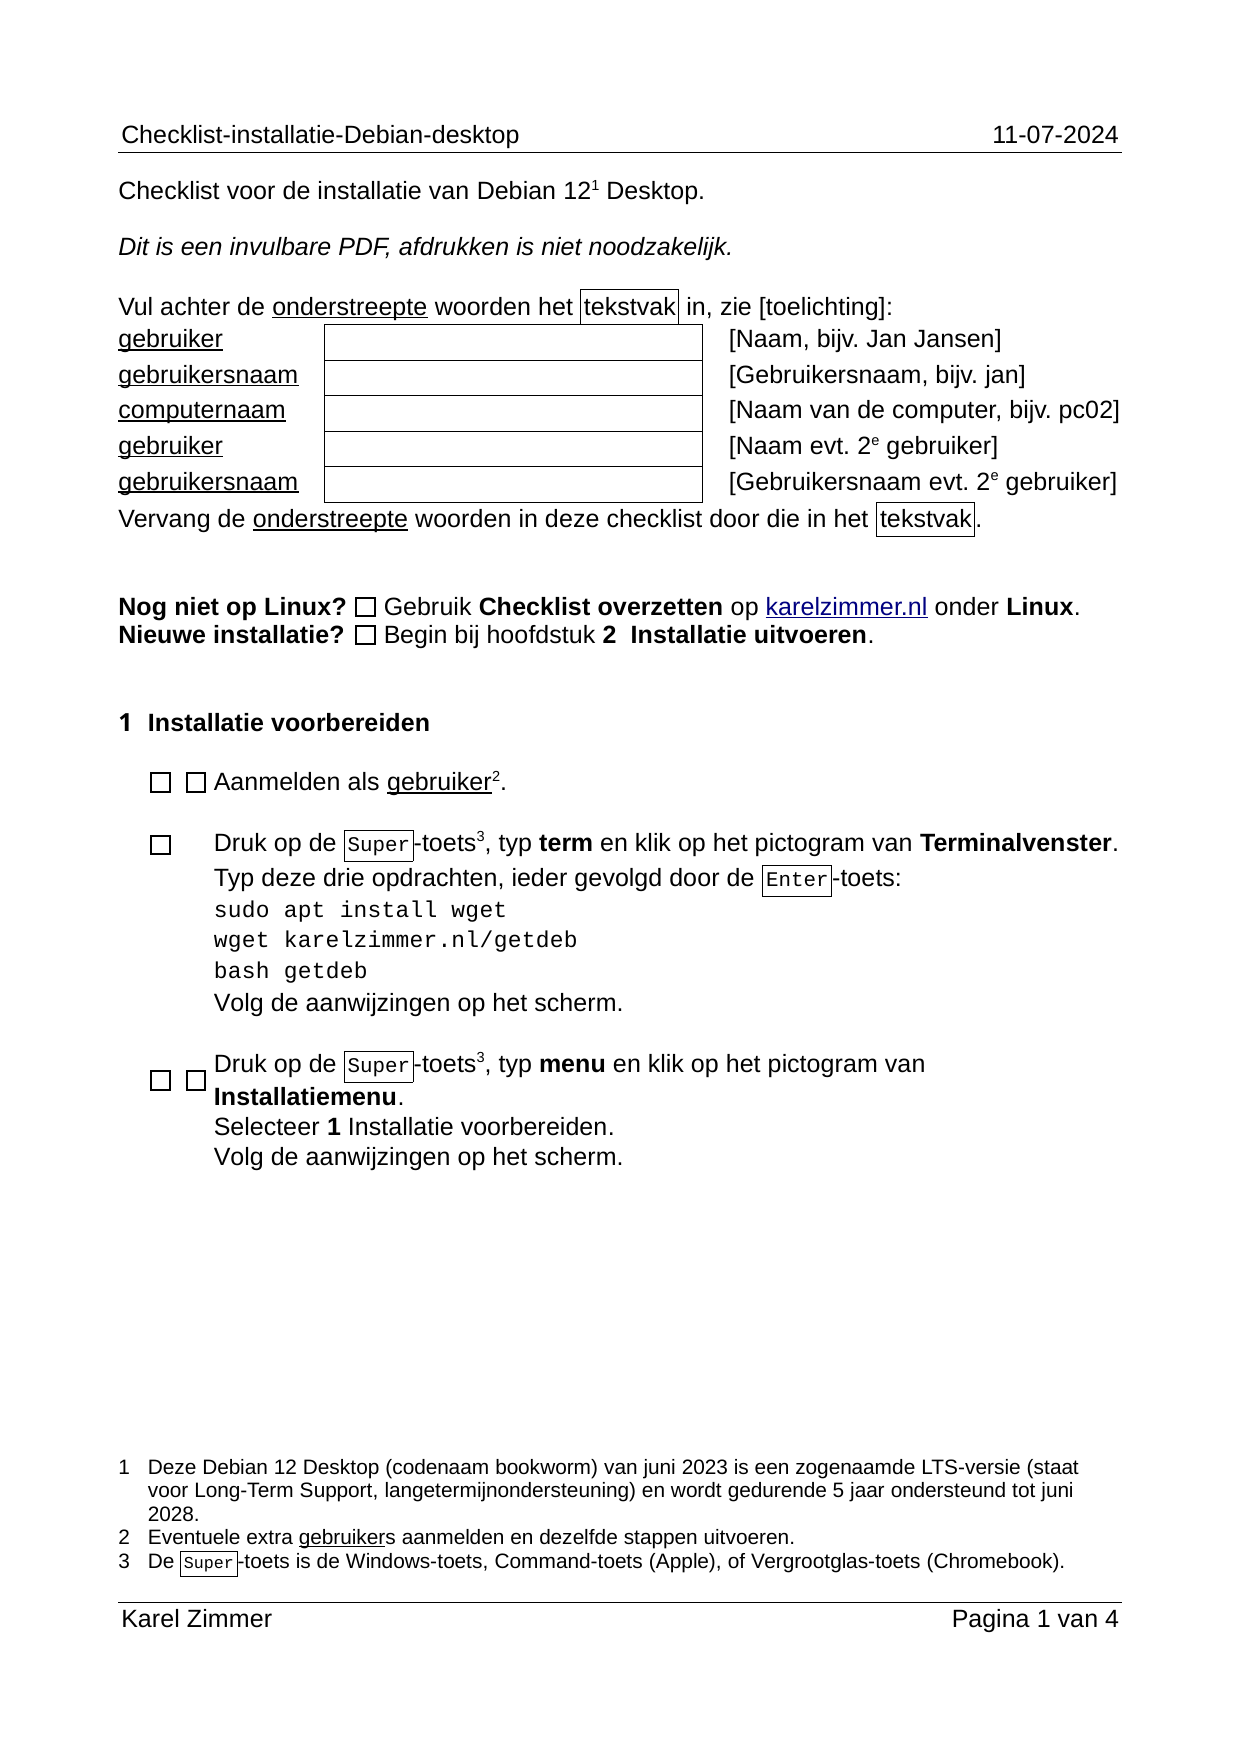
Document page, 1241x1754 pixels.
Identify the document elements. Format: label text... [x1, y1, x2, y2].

table_cell [142, 928, 177, 958]
table_cell [142, 1142, 177, 1172]
table_cell [177, 958, 213, 988]
text Nieuwe installatie? Begin bij hoofdstuk 2 Installatie uitvoeren. [118, 621, 1122, 649]
table_header [142, 767, 177, 797]
table_cell [118, 798, 142, 828]
table_cell [118, 988, 142, 1018]
table_cell [213, 798, 1122, 828]
text Vervang de ONDERSTREEPTE woorden in deze checklist door die in het [118, 502, 876, 537]
table_cell [177, 1049, 213, 1112]
table_cell Volg de aanwijzingen op het scherm. [213, 988, 1122, 1018]
text . [975, 502, 1122, 537]
table_cell bash getdeb [213, 958, 1122, 988]
table_cell [213, 1019, 1122, 1049]
table_cell Druk op de Super-toets3, typ menu en klik op het pictogram van Installatiemenu. [213, 1049, 1122, 1112]
table_cell Druk op de Super-toets, typ term en klik op het pictogram van Terminalvenster. [213, 828, 1122, 862]
table_cell [142, 798, 177, 828]
text tekstvak [877, 503, 974, 536]
table_cell [118, 897, 142, 928]
text [Naam, bijv. Jan Jansen] [703, 324, 1122, 360]
table_cell [177, 863, 213, 897]
table_cell [177, 988, 213, 1018]
table_cell [118, 1049, 142, 1112]
text [Naam evt. 2e gebruiker] [703, 431, 1122, 466]
table_cell [142, 897, 177, 928]
list Installatie voorbereiden [118, 705, 1122, 739]
table_cell [177, 1142, 213, 1172]
text GEBRUIKER [118, 431, 324, 466]
table_cell [177, 1112, 213, 1142]
table_cell [118, 1019, 142, 1049]
table_cell Volg de aanwijzingen op het scherm. [213, 1142, 1122, 1172]
text Checklist voor de installatie van Debian 12 Desktop. [118, 177, 1122, 205]
table_cell [118, 1112, 142, 1142]
table_cell sudo apt install wget [213, 897, 1122, 928]
text GEBRUIKERSNaaM [118, 466, 324, 502]
table_cell [142, 958, 177, 988]
text COMPUTERNAAM [118, 395, 324, 431]
text Dit is een invulbare PDF, afdrukken is niet noodzakelijk. [118, 233, 1122, 261]
table_cell [142, 988, 177, 1018]
table_cell wget karelzimmer.nl/getdeb [213, 928, 1122, 958]
table_cell Selecteer 1 Installatie voorbereiden. [213, 1112, 1122, 1142]
table_header [177, 767, 213, 797]
text [Naam van de computer, bijv. pc02] [703, 395, 1122, 431]
table_cell [142, 1019, 177, 1049]
table_cell [177, 1019, 213, 1049]
table_cell [118, 958, 142, 988]
text Deze Debian 12 Desktop (codenaam bookworm) van juni 2023 is een zogenaamde LTS-versie (staat voor Long-Term Support, langetermijnondersteuning) en wordt gedurende 5 jaar ondersteund tot juni 2028. [118, 1455, 1122, 1526]
table_cell Typ deze drie opdrachten, ieder gevolgd door de Enter-toets: [213, 863, 1122, 897]
table_cell [142, 828, 177, 862]
table_cell [177, 798, 213, 828]
table_cell [177, 828, 213, 862]
table_cell [118, 863, 142, 897]
table_cell [177, 897, 213, 928]
text Vul achter de ONDERSTREEPTE woorden het [118, 289, 580, 324]
table_cell [142, 1049, 177, 1112]
table_cell [142, 863, 177, 897]
table_header [118, 767, 142, 797]
table_header Aanmelden als gebruiker. [213, 767, 1122, 797]
table_cell [177, 928, 213, 958]
text gebruikersnaam [118, 360, 324, 395]
text Nog niet op Linux? Gebruik Checklist overzetten op karelzimmer.nl onder Linux. [118, 593, 1122, 621]
table_cell [118, 928, 142, 958]
text tekstvak [581, 290, 678, 324]
text [Gebruikersnaam, bijv. jan] [703, 360, 1122, 395]
table_cell [118, 1142, 142, 1172]
table_cell [118, 828, 142, 862]
table_cell [142, 1112, 177, 1142]
text in, zie [toelichting]: [679, 289, 1122, 324]
text [Gebruikersnaam evt. 2e gebruiker] [703, 466, 1122, 502]
text GEBRUIKER [118, 324, 324, 360]
